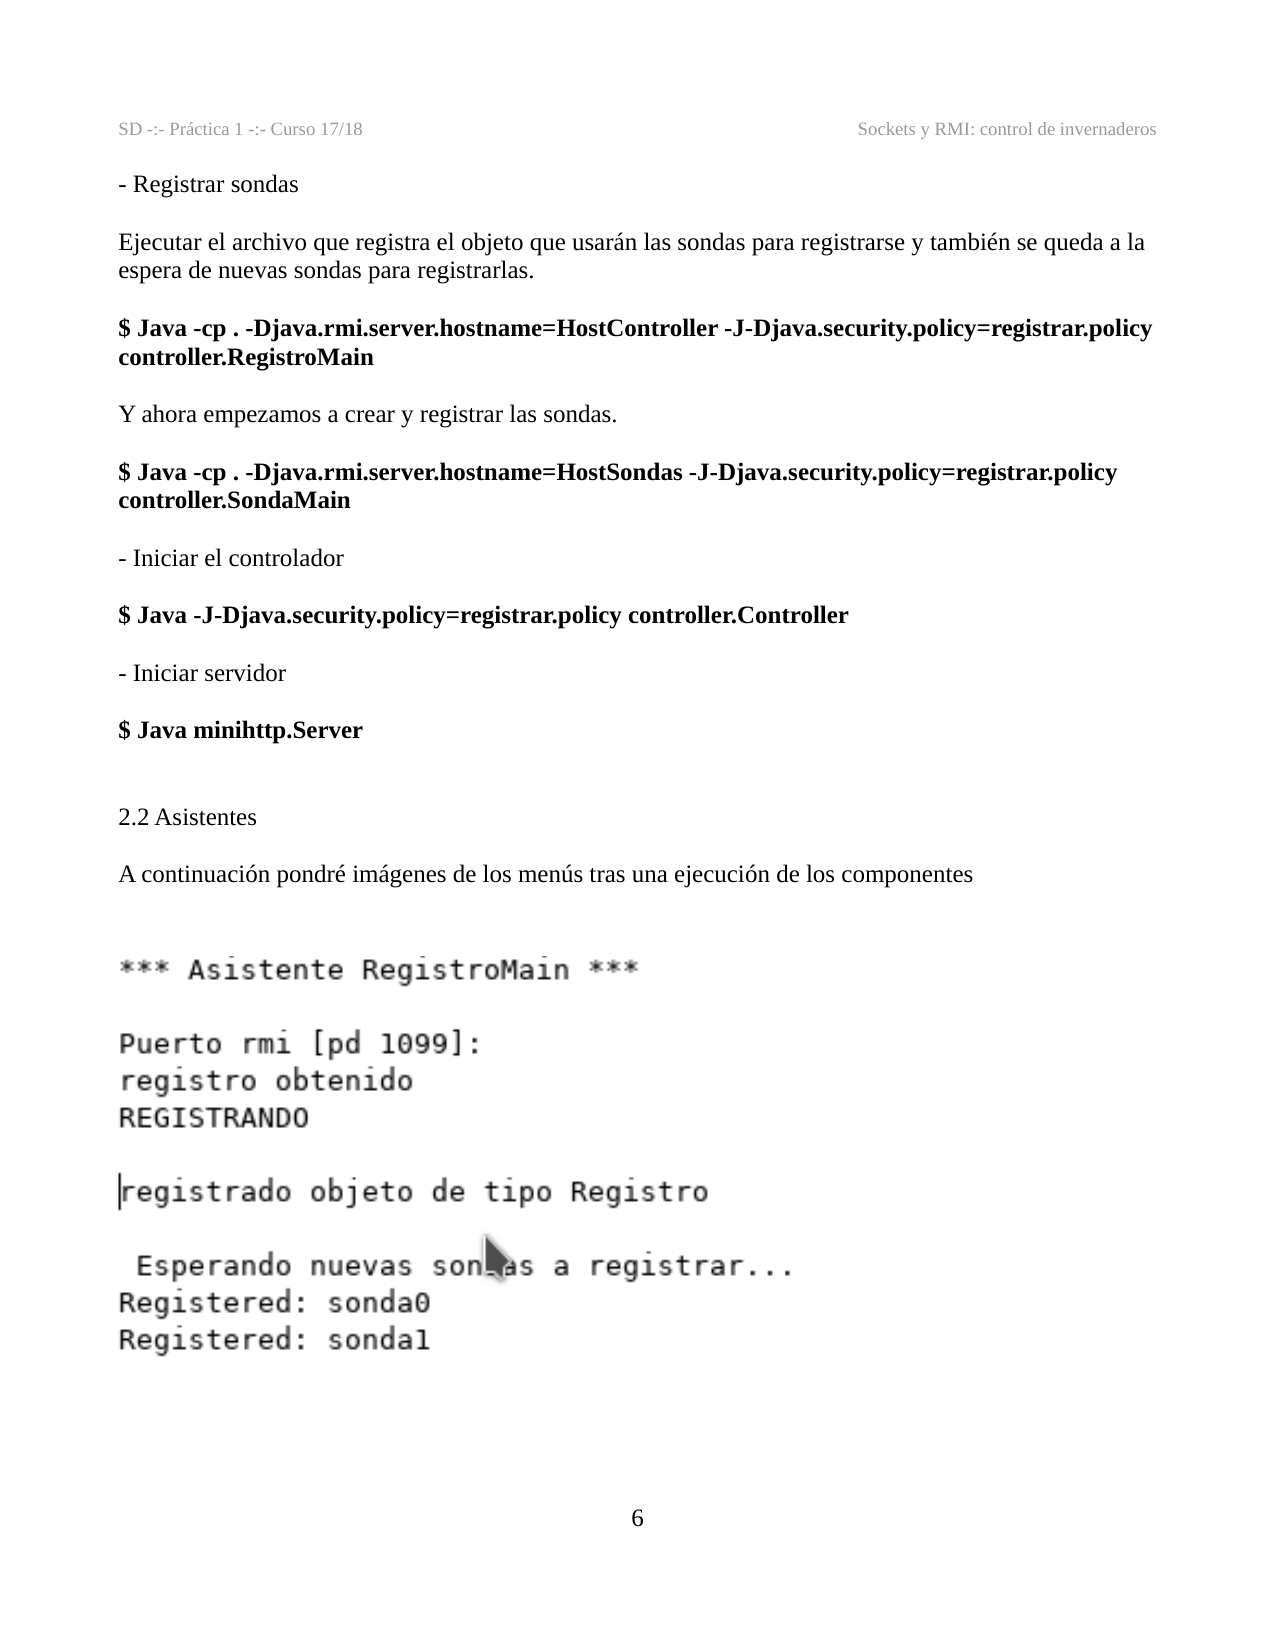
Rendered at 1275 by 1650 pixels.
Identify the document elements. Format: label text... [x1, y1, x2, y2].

text - Iniciar servidor [118, 658, 1157, 687]
text - Iniciar el controlador [118, 543, 1157, 572]
picture [117, 956, 862, 1376]
text $ Java minihttp.Server [118, 715, 1157, 744]
text Ejecutar el archivo que registra el objeto que usarán las sondas para registrarse y también se queda a la espera de nuevas sondas para registrarlas. [118, 227, 1157, 284]
text A continuación pondré imágenes de los menús tras una ejecución de los componentes [118, 859, 1157, 888]
text - Registrar sondas [118, 169, 1157, 198]
text $ Java -cp . -Djava.rmi.server.hostname=HostSondas -J-Djava.security.policy=registrar.policy controller.SondaMain [118, 457, 1157, 514]
text $ Java -cp . -Djava.rmi.server.hostname=HostController -J-Djava.security.policy=registrar.policy controller.RegistroMain [118, 313, 1157, 370]
text $ Java -J-Djava.security.policy=registrar.policy controller.Controller [118, 600, 1157, 629]
text 2.2 Asistentes [118, 802, 1157, 830]
text Y ahora empezamos a crear y registrar las sondas. [118, 399, 1157, 428]
